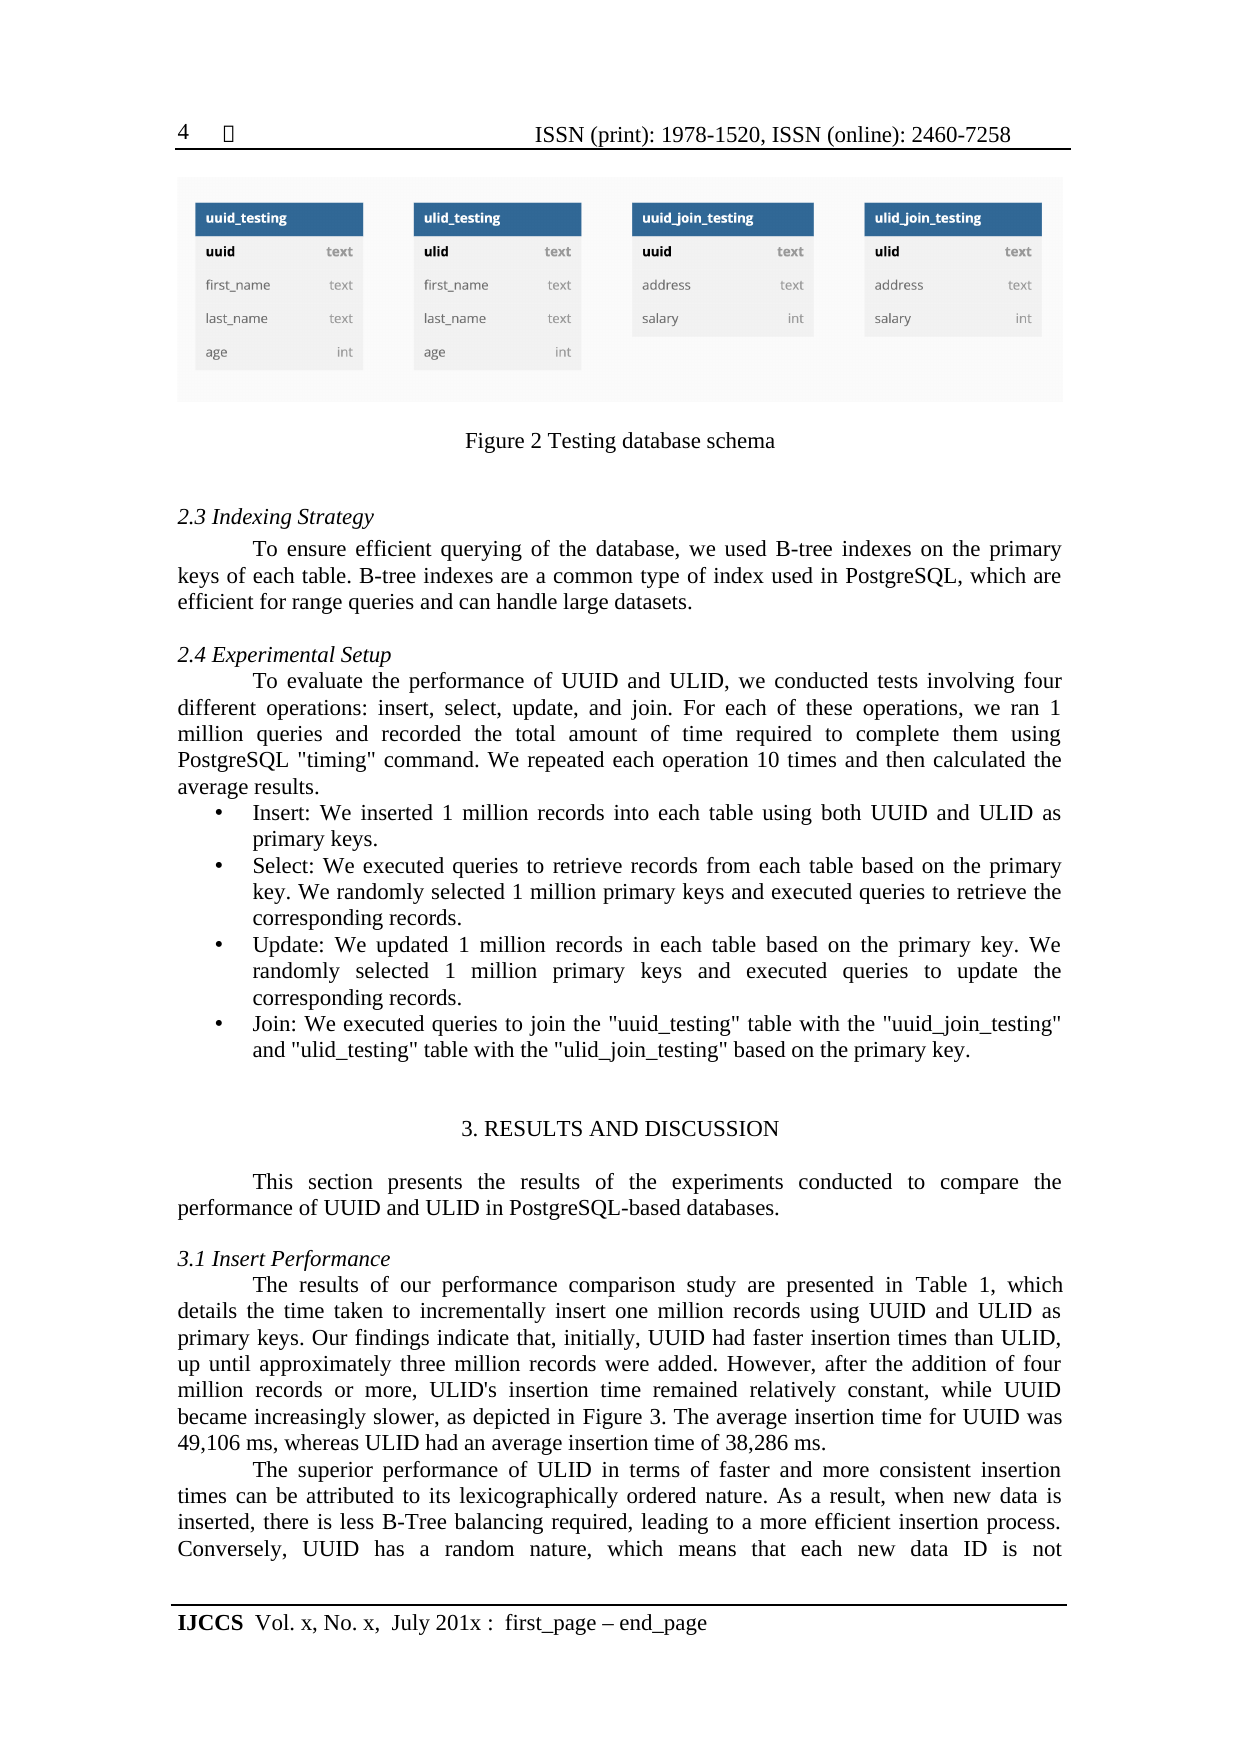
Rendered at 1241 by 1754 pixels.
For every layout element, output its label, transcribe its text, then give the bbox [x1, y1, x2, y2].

list Select: We executed queries to retrieve records from each table based on the primary key. We randomly selected 1 million primary keys and executed queries to retrieve the corresponding records. [215, 852, 1063, 931]
list Join: We executed queries to join the "uuid_testing" table with the "uuid_join_testing" and "ulid_testing" table with the "ulid_join_testing" based on the primary key. [215, 1010, 1063, 1063]
list Update: We updated 1 million records in each table based on the primary key. We randomly selected 1 million primary keys and executed queries to update the corresponding records. [215, 931, 1063, 1010]
text Figure 2 Testing database schema [177, 402, 1063, 454]
list Insert: We inserted 1 million records into each table using both UUID and ULID as primary keys. [215, 799, 1063, 852]
text To evaluate the performance of UUID and ULID, we conducted tests involving four different operations: insert, select, update, and join. For each of these operations, we ran 1 million queries and recorded the total amount of time required to complete them using PostgreSQL "timing" command. We repeated each operation 10 times and then calculated the average results. [177, 667, 1063, 799]
text To ensure efficient querying of the database, we used B-tree indexes on the primary keys of each table. B-tree indexes are a common type of index used in PostgreSQL, which are efficient for range queries and can handle large datasets. [177, 536, 1063, 614]
subtitle 3. RESULTS AND DISCUSSION [177, 1115, 1063, 1142]
text 2.4 Experimental Setup [177, 641, 1063, 667]
picture [177, 177, 1063, 402]
text This section presents the results of the experiments conducted to compare the performance of UUID and ULID in PostgreSQL-based databases. [177, 1168, 1063, 1221]
text The results of our performance comparison study are presented in Table 1, which details the time taken to incrementally insert one million records using UUID and ULID as primary keys. Our findings indicate that, initially, UUID had faster insertion times than ULID, up until approximately three million records were added. However, after the addition of four million records or more, ULID's insertion time remained relatively constant, while UUID became increasingly slower, as depicted in Figure 3. The average insertion time for UUID was 49,106 ms, whereas ULID had an average insertion time of 38,286 ms. [177, 1271, 1063, 1456]
subtitle 2.3 Indexing Strategy [177, 503, 1063, 529]
text The superior performance of ULID in terms of faster and more consistent insertion times can be attributed to its lexicographically ordered nature. As a result, when new data is inserted, there is less B-Tree balancing required, leading to a more efficient insertion process. Conversely, UUID has a random nature, which means that each new data ID is not [177, 1456, 1063, 1561]
text 3.1 Insert Performance [177, 1245, 1063, 1271]
